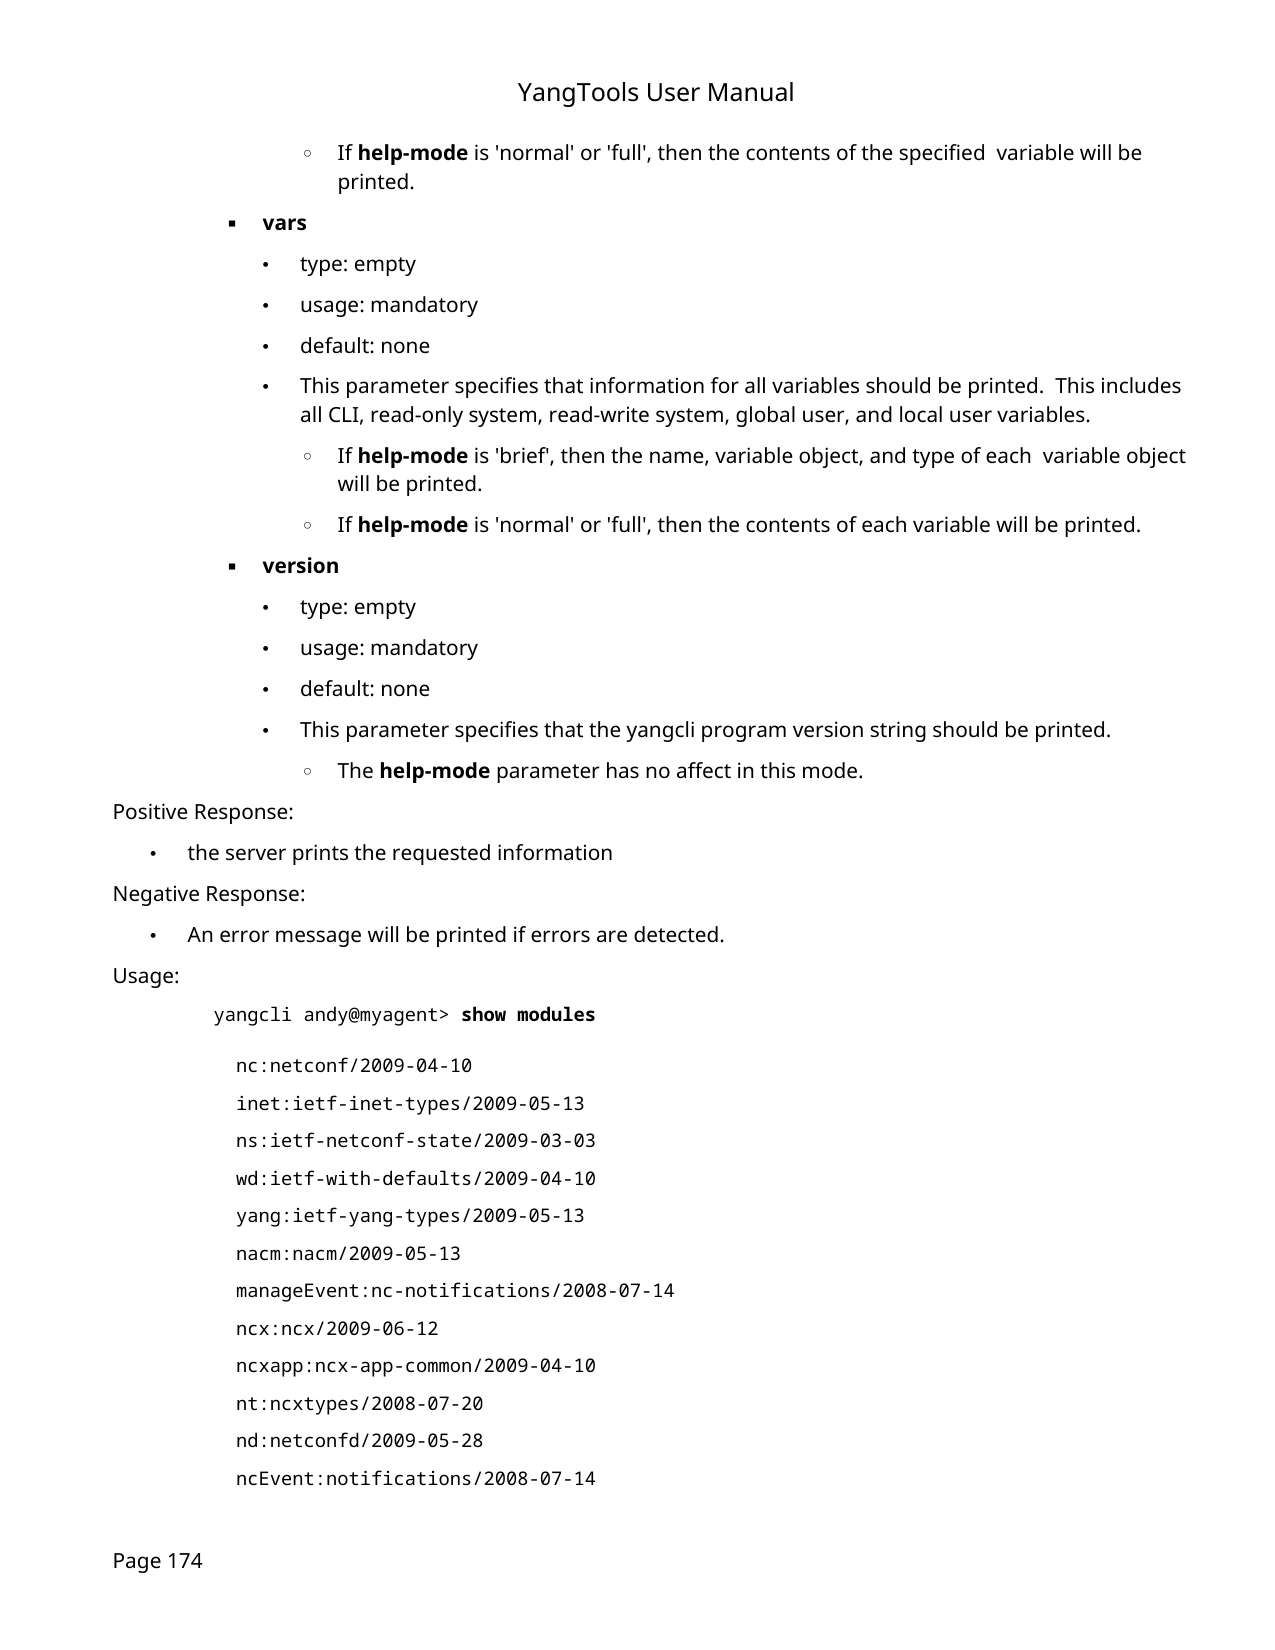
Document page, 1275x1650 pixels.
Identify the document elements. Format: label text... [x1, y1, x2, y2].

list usage: mandatory [262, 290, 1200, 318]
list type: empty [262, 249, 1200, 277]
text yangcli andy@myagent> show modules nc:netconf/2009-04-10 [139, 1002, 1200, 1078]
list type: empty [262, 592, 1200, 621]
list This parameter specifies that information for all variables should be printed. This includes all CLI, read-only system, read-write system, global user, and local user variables. [262, 372, 1200, 428]
text ns:ietf-netconf-state/2009-03-03 [139, 1128, 1200, 1153]
text ncx:ncx/2009-06-12 [139, 1315, 1200, 1341]
list If help-mode is 'normal' or 'full', then the contents of the specified variable will be printed. [300, 138, 1200, 195]
text Positive Response: [112, 797, 1200, 825]
text nt:ncxtypes/2008-07-20 [139, 1390, 1200, 1416]
list usage: mandatory [262, 633, 1200, 662]
text manageEvent:nc-notifications/2008-07-14 [139, 1278, 1200, 1303]
list vars [225, 208, 1200, 236]
text Usage: [112, 961, 1200, 989]
text inet:ietf-inet-types/2009-05-13 [139, 1090, 1200, 1116]
text ncxapp:ncx-app-common/2009-04-10 [139, 1353, 1200, 1378]
list This parameter specifies that the yangcli program version string should be printed. [262, 715, 1200, 743]
text yang:ietf-yang-types/2009-05-13 [139, 1203, 1200, 1228]
list If help-mode is 'normal' or 'full', then the contents of each variable will be printed. [300, 510, 1200, 539]
list If help-mode is 'brief', then the name, variable object, and type of each variable object will be printed. [300, 441, 1200, 498]
list default: none [262, 674, 1200, 703]
text nacm:nacm/2009-05-13 [139, 1240, 1200, 1266]
list The help-mode parameter has no affect in this mode. [300, 756, 1200, 784]
list version [225, 551, 1200, 580]
text Negative Response: [112, 879, 1200, 907]
text nd:netconfd/2009-05-28 [139, 1428, 1200, 1453]
list default: none [262, 331, 1200, 359]
list An error message will be printed if errors are detected. [150, 920, 1200, 948]
list the server prints the requested information [150, 838, 1200, 866]
text ncEvent:notifications/2008-07-14 [139, 1465, 1200, 1491]
text wd:ietf-with-defaults/2009-04-10 [139, 1165, 1200, 1191]
